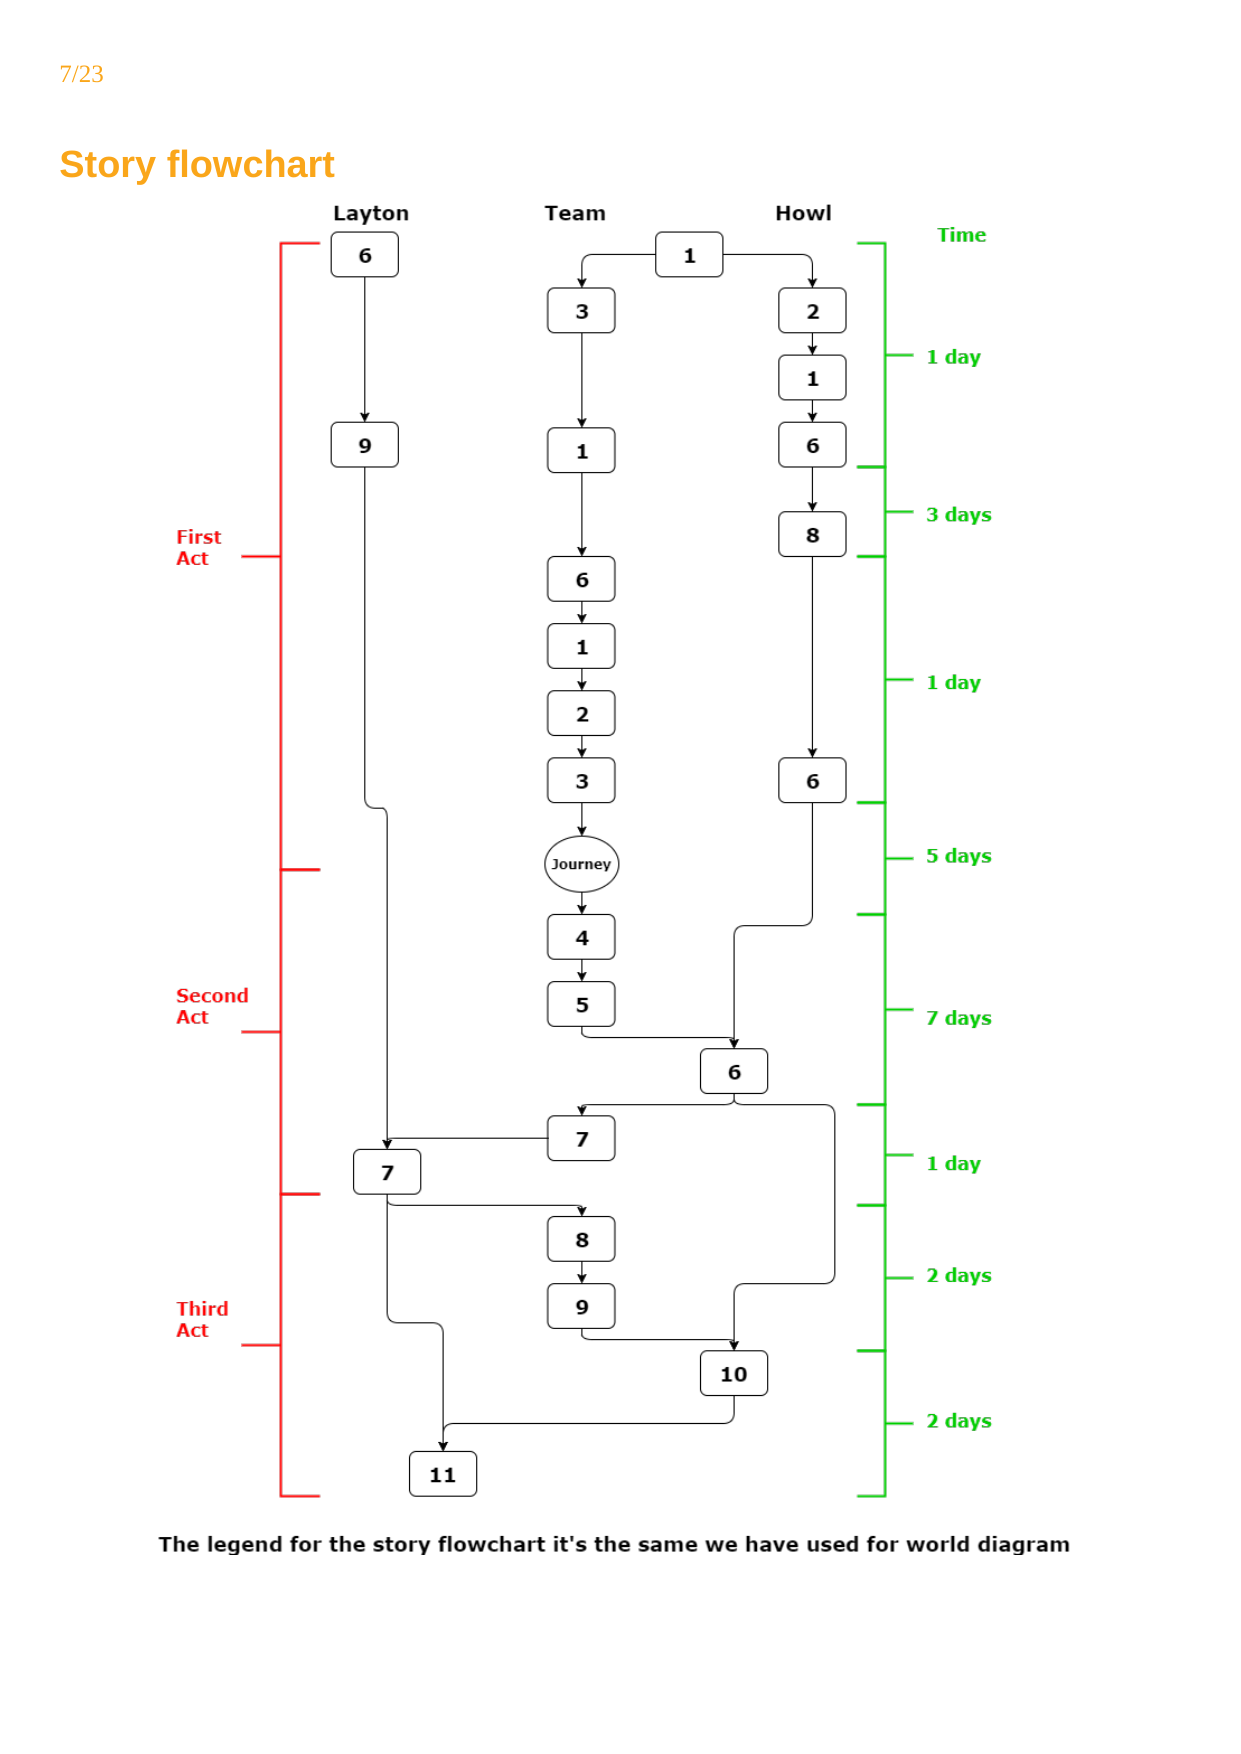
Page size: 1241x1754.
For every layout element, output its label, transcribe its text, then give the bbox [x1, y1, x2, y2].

subtitle Story flowchart [59, 142, 1181, 186]
picture [155, 198, 1085, 1555]
